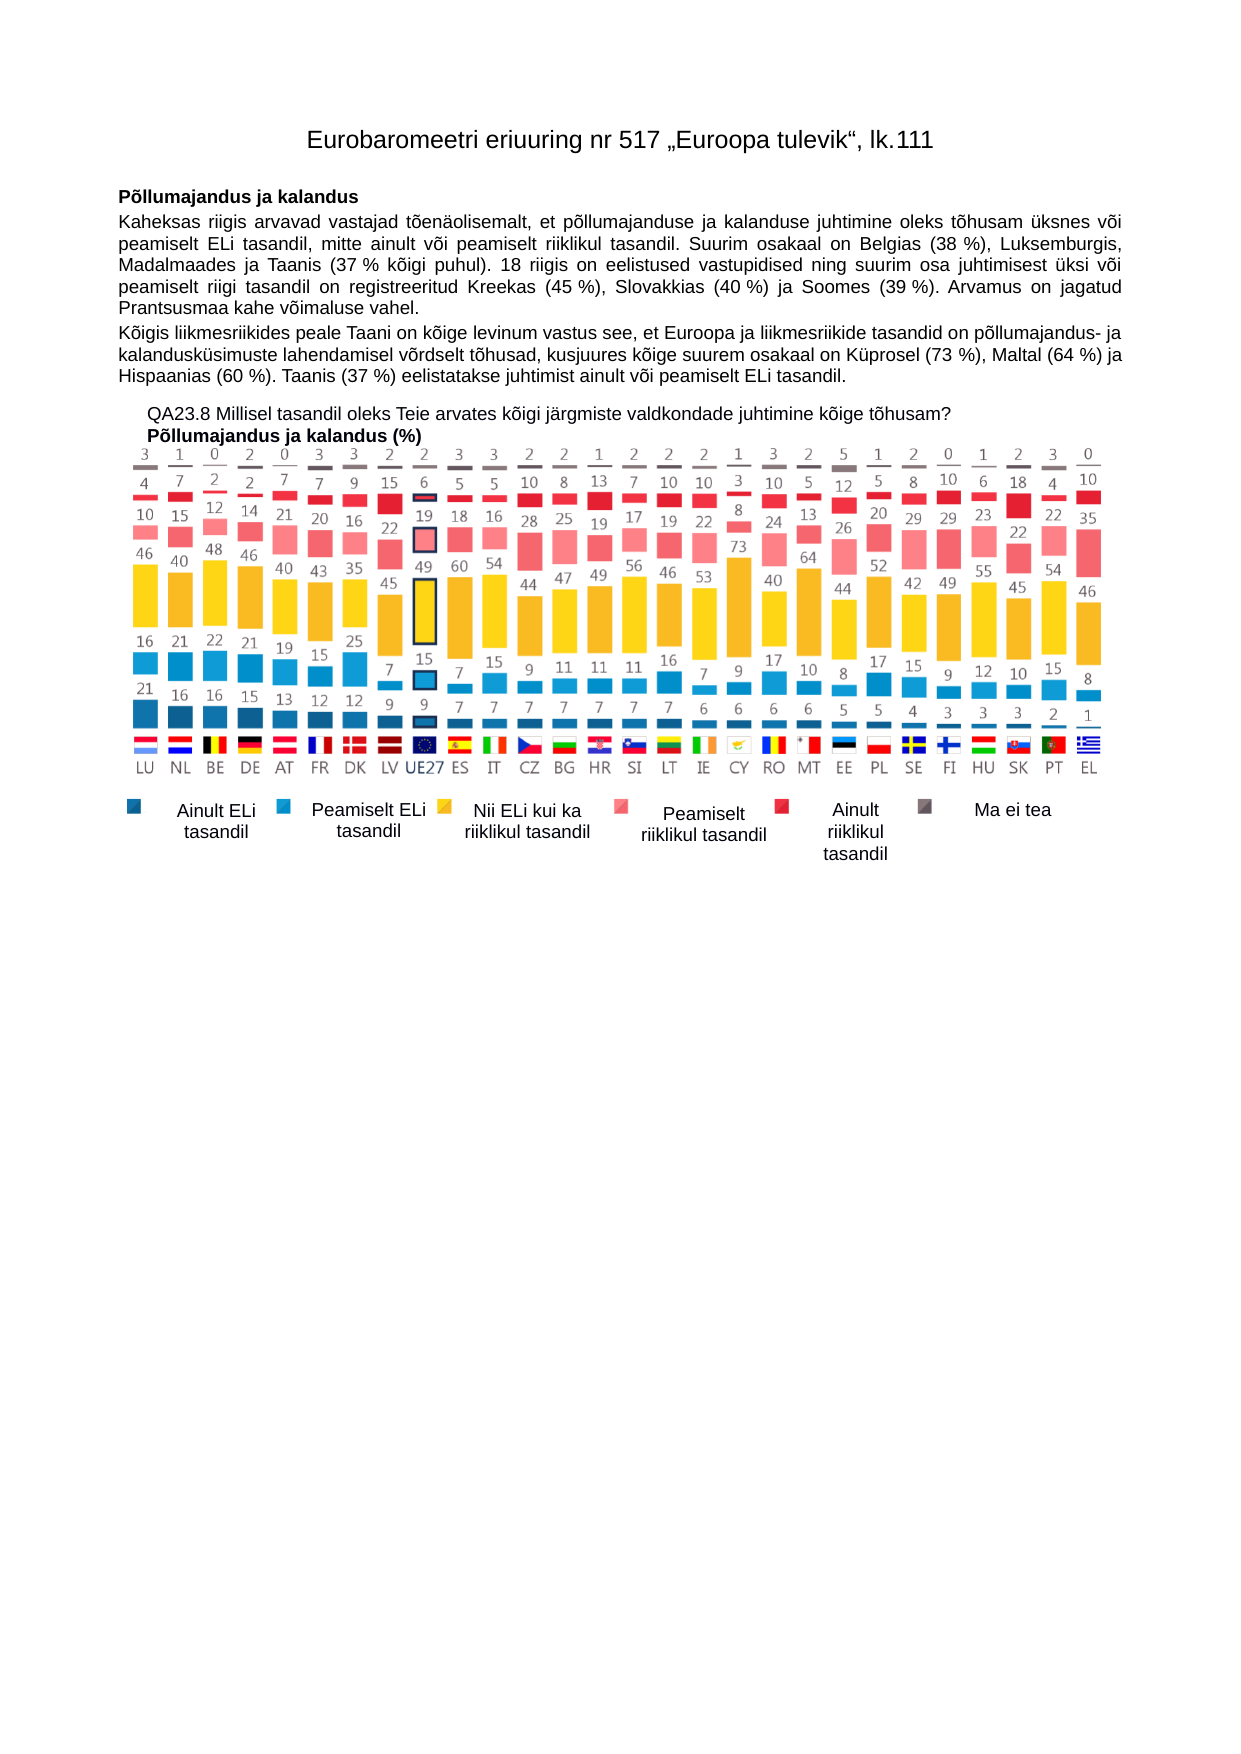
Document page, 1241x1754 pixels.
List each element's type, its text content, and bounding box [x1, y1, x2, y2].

picture [119, 783, 933, 835]
text Kaheksas riigis arvavad vastajad tõenäolisemalt, et põllumajanduse ja kalanduse juhtimine oleks tõhusam üksnes või peamiselt ELi tasandil, mitte ainult või peamiselt riiklikul tasandil. Suurim osakaal on Belgias (38 %), Luksemburgis, Madalmaades ja Taanis (37 % kõigi puhul). 18 riigis on eelistused vastupidised ning suurim osa juhtimisest üksi või peamiselt riigi tasandil on registreeritud Kreekas (45 %), Slovakkias (40 %) ja Soomes (39 %). Arvamus on jagatud Prantsusmaa kahe võimaluse vahel. [118, 211, 1122, 319]
text Kõigis liikmesriikides peale Taani on kõige levinum vastus see, et Euroopa ja liikmesriikide tasandid on põllumajandus- ja kalandusküsimuste lahendamisel võrdselt tõhusad, kusjuures kõige suurem osakaal on Küprosel (73 %), Maltal (64 %) ja Hispaanias (60 %). Taanis (37 %) eelistatakse juhtimist ainult või peamiselt ELi tasandil. [118, 322, 1122, 387]
picture [118, 439, 1108, 775]
text Põllumajandus ja kalandus [118, 186, 1122, 208]
